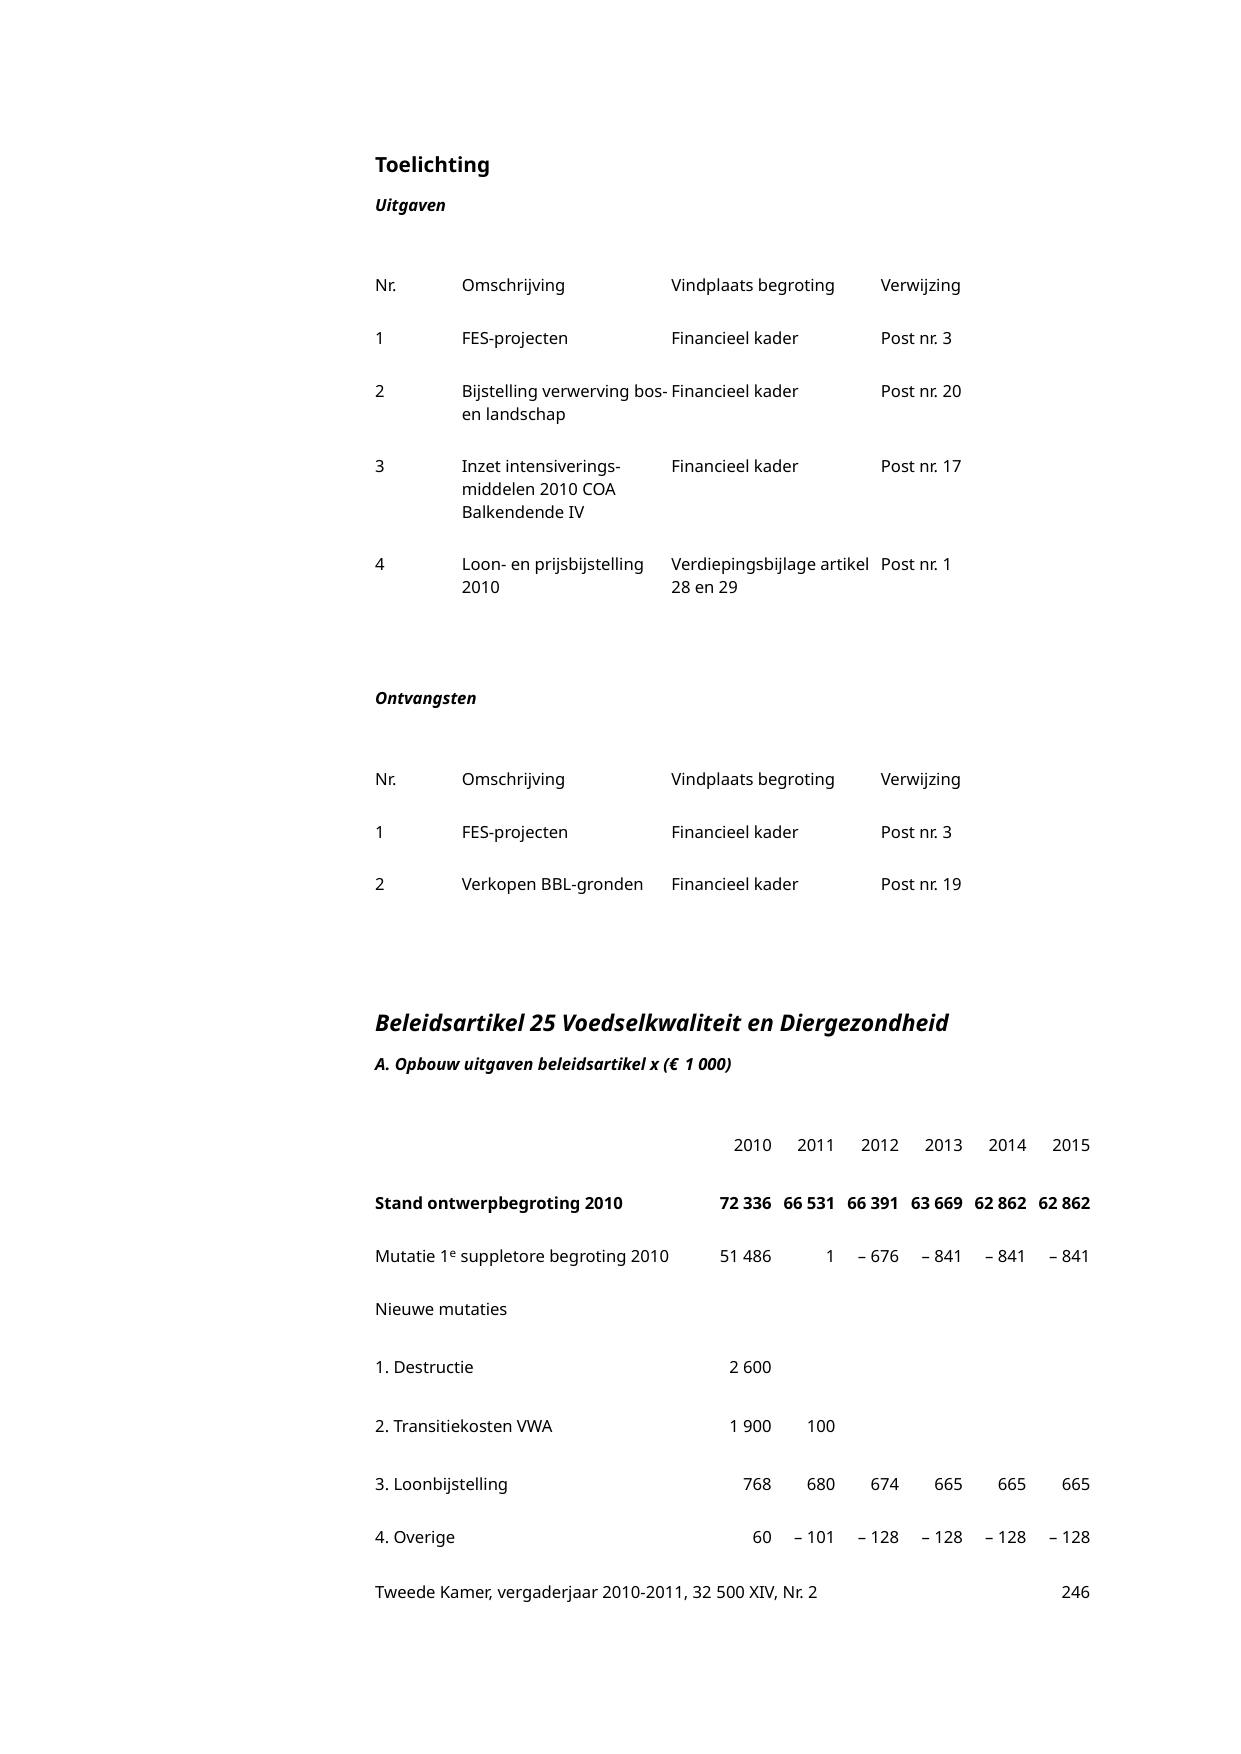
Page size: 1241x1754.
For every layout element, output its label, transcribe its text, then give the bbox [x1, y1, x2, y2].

table_header Nr. [375, 768, 462, 820]
table_cell Financieel kader [671, 380, 881, 455]
table_cell Loon- en prijsbijstelling 2010 [462, 553, 671, 628]
table_header Verwijzing [881, 274, 1090, 327]
table_cell 60 [708, 1525, 771, 1548]
table_header 2010 [708, 1134, 771, 1192]
table_cell Post nr. 3 [881, 820, 1090, 873]
table_header 2011 [771, 1134, 835, 1192]
table_header Nr. [375, 274, 462, 327]
table_header Omschrijving [462, 274, 671, 327]
table_cell [963, 1414, 1026, 1473]
table_cell 100 [771, 1414, 835, 1473]
table_cell [771, 1297, 835, 1356]
table_header [375, 1134, 708, 1192]
table_cell 51 486 [708, 1245, 771, 1297]
table_cell Financieel kader [671, 455, 881, 553]
table_cell 4. Overige [375, 1525, 708, 1548]
table_header Verwijzing [881, 768, 1090, 820]
table_cell 1 [375, 820, 462, 873]
table_cell 665 [1026, 1473, 1090, 1525]
table_cell 2 [375, 873, 462, 926]
table_cell – 841 [1026, 1245, 1090, 1297]
table_cell Financieel kader [671, 327, 881, 379]
table_cell Post nr. 20 [881, 380, 1090, 455]
table_cell 62 862 [963, 1192, 1026, 1244]
table_header Vindplaats begroting [671, 768, 881, 820]
table_cell [771, 1356, 835, 1414]
table_cell Nieuwe mutaties [375, 1297, 708, 1356]
table_cell – 128 [899, 1525, 963, 1548]
table_cell Financieel kader [671, 820, 881, 873]
table_cell FES-projecten [462, 820, 671, 873]
table_cell 2. Transitiekosten VWA [375, 1414, 708, 1473]
table_cell 665 [899, 1473, 963, 1525]
table_cell 1 [375, 327, 462, 379]
table_cell – 128 [835, 1525, 899, 1548]
table_cell [1026, 1297, 1090, 1356]
table_cell Post nr. 17 [881, 455, 1090, 553]
table_cell [963, 1297, 1026, 1356]
table_header Vindplaats begroting [671, 274, 881, 327]
text Ontvangsten [375, 687, 1090, 709]
table_cell 1 [771, 1245, 835, 1297]
table_cell 3. Loonbijstelling [375, 1473, 708, 1525]
table_cell 1. Destructie [375, 1356, 708, 1414]
table_header 2015 [1026, 1134, 1090, 1192]
table_header 2014 [963, 1134, 1026, 1192]
table_cell 3 [375, 455, 462, 553]
table_cell 72 336 [708, 1192, 771, 1244]
table_cell – 841 [899, 1245, 963, 1297]
table_cell [1026, 1414, 1090, 1473]
table_cell [835, 1297, 899, 1356]
table_cell [835, 1356, 899, 1414]
table_cell Verkopen BBL-gronden [462, 873, 671, 926]
table_cell – 676 [835, 1245, 899, 1297]
table_cell [963, 1356, 1026, 1414]
table_cell 66 531 [771, 1192, 835, 1244]
table_cell – 101 [771, 1525, 835, 1548]
table_header 2012 [835, 1134, 899, 1192]
text A. Opbouw uitgaven beleidsartikel x (€ 1 000) [375, 1053, 1090, 1076]
table_cell [708, 1297, 771, 1356]
table_cell Mutatie 1e suppletore begroting 2010 [375, 1245, 708, 1297]
table_cell [899, 1414, 963, 1473]
table_cell Post nr. 19 [881, 873, 1090, 926]
table_cell 4 [375, 553, 462, 628]
table_cell – 128 [963, 1525, 1026, 1548]
table_cell Verdiepingsbijlage artikel 28 en 29 [671, 553, 881, 628]
table_cell 62 862 [1026, 1192, 1090, 1244]
table_header 2013 [899, 1134, 963, 1192]
table_cell [1026, 1356, 1090, 1414]
table_cell 665 [963, 1473, 1026, 1525]
subtitle Beleidsartikel 25 Voedselkwaliteit en Diergezondheid [375, 1007, 1090, 1038]
table_cell Post nr. 3 [881, 327, 1090, 379]
table_cell [899, 1297, 963, 1356]
text Uitgaven [375, 193, 1090, 216]
table_cell Stand ontwerpbegroting 2010 [375, 1192, 708, 1244]
table_cell 768 [708, 1473, 771, 1525]
table_cell 680 [771, 1473, 835, 1525]
table_cell 66 391 [835, 1192, 899, 1244]
table_cell Financieel kader [671, 873, 881, 926]
table_cell 674 [835, 1473, 899, 1525]
table_cell [835, 1414, 899, 1473]
table_cell 1 900 [708, 1414, 771, 1473]
table_cell Bijstelling verwerving bos- en landschap [462, 380, 671, 455]
table_cell 2 600 [708, 1356, 771, 1414]
table_cell – 128 [1026, 1525, 1090, 1548]
table_header Omschrijving [462, 768, 671, 820]
text Toelichting [375, 150, 1090, 178]
table_cell – 841 [963, 1245, 1026, 1297]
table_cell FES-projecten [462, 327, 671, 379]
table_cell [899, 1356, 963, 1414]
table_cell Post nr. 1 [881, 553, 1090, 628]
table_cell Inzet intensiverings-middelen 2010 COA Balkendende IV [462, 455, 671, 553]
table_cell 2 [375, 380, 462, 455]
table_cell 63 669 [899, 1192, 963, 1244]
